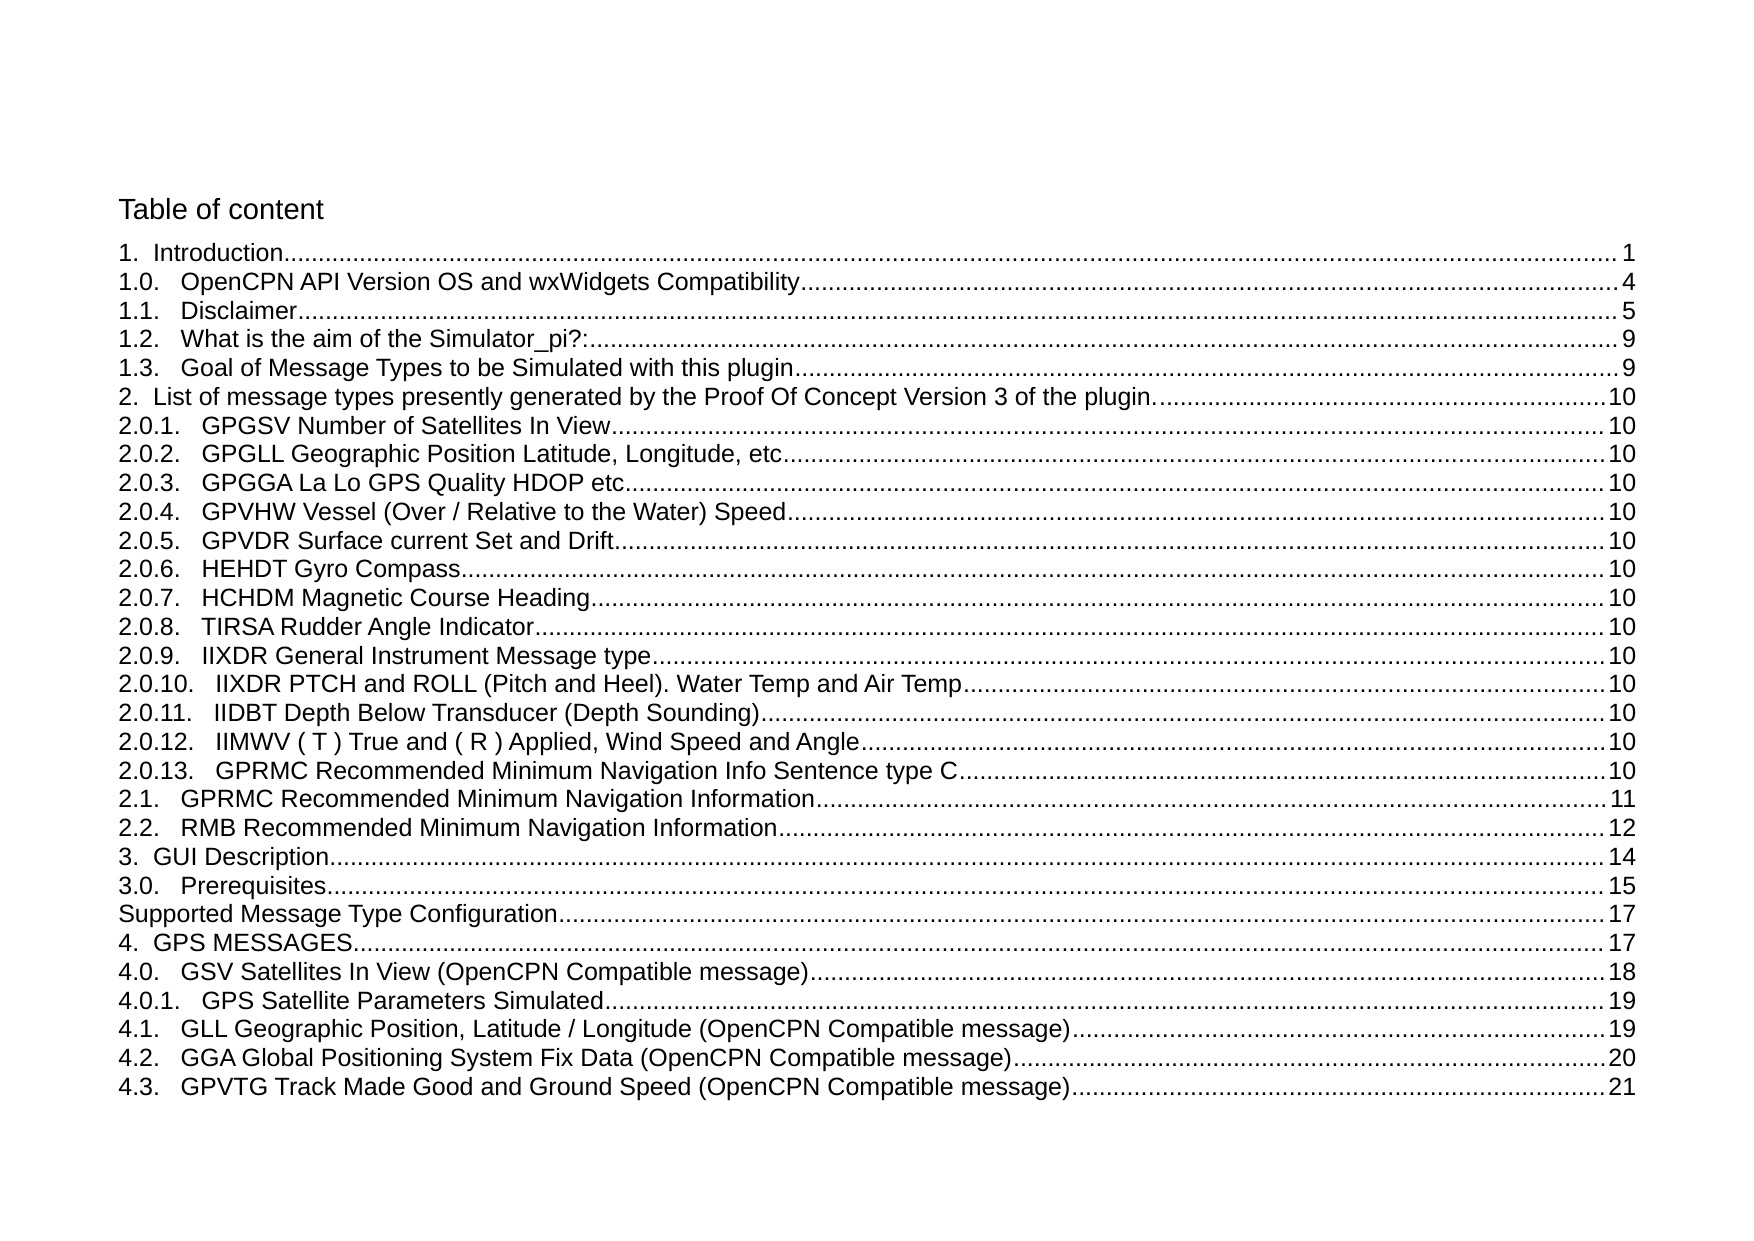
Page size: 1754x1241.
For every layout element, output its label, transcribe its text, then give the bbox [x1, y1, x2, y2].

text 2.0.12. IIMWV ( T ) True and ( R ) Applied, Wind Speed and Angle 10 [118, 727, 1636, 756]
text 4. GPS MESSAGES 17 [118, 928, 1636, 957]
text 2. List of message types presently generated by the Proof Of Concept Version 3 of the plugin. 10 [118, 382, 1636, 411]
text 2.1. GPRMC Recommended Minimum Navigation Information 11 [118, 784, 1636, 813]
subtitle Table of content [118, 192, 1636, 226]
text Supported Message Type Configuration 17 [118, 899, 1636, 928]
text 2.0.13. GPRMC Recommended Minimum Navigation Info Sentence type C 10 [118, 756, 1636, 784]
text 2.0.3. GPGGA La Lo GPS Quality HDOP etc 10 [118, 468, 1636, 497]
text 3. GUI Description 14 [118, 842, 1636, 871]
text 1.3. Goal of Message Types to be Simulated with this plugin 9 [118, 353, 1636, 382]
text 1. Introduction 1 [118, 238, 1636, 267]
text 2.2. RMB Recommended Minimum Navigation Information 12 [118, 813, 1636, 842]
text 2.0.7. HCHDM Magnetic Course Heading 10 [118, 583, 1636, 612]
text 4.3. GPVTG Track Made Good and Ground Speed (OpenCPN Compatible message) 21 [118, 1072, 1636, 1101]
text 2.0.11. IIDBT Depth Below Transducer (Depth Sounding) 10 [118, 698, 1636, 727]
text 2.0.8. TIRSA Rudder Angle Indicator 10 [118, 612, 1636, 641]
text 4.0. GSV Satellites In View (OpenCPN Compatible message) 18 [118, 957, 1636, 986]
text 4.1. GLL Geographic Position, Latitude / Longitude (OpenCPN Compatible message) 19 [118, 1014, 1636, 1043]
text 2.0.9. IIXDR General Instrument Message type 10 [118, 641, 1636, 669]
text 1.1. Disclaimer 5 [118, 296, 1636, 324]
text 2.0.1. GPGSV Number of Satellites In View 10 [118, 411, 1636, 439]
text 4.0.1. GPS Satellite Parameters Simulated 19 [118, 986, 1636, 1014]
text 2.0.4. GPVHW Vessel (Over / Relative to the Water) Speed 10 [118, 497, 1636, 526]
text 2.0.6. HEHDT Gyro Compass 10 [118, 554, 1636, 583]
text 1.2. What is the aim of the Simulator_pi?: 9 [118, 324, 1636, 353]
text 2.0.10. IIXDR PTCH and ROLL (Pitch and Heel). Water Temp and Air Temp 10 [118, 669, 1636, 698]
text 3.0. Prerequisites 15 [118, 871, 1636, 899]
text 2.0.5. GPVDR Surface current Set and Drift 10 [118, 526, 1636, 554]
text 4.2. GGA Global Positioning System Fix Data (OpenCPN Compatible message) 20 [118, 1043, 1636, 1072]
text 1.0. OpenCPN API Version OS and wxWidgets Compatibility 4 [118, 267, 1636, 296]
text 2.0.2. GPGLL Geographic Position Latitude, Longitude, etc 10 [118, 439, 1636, 468]
